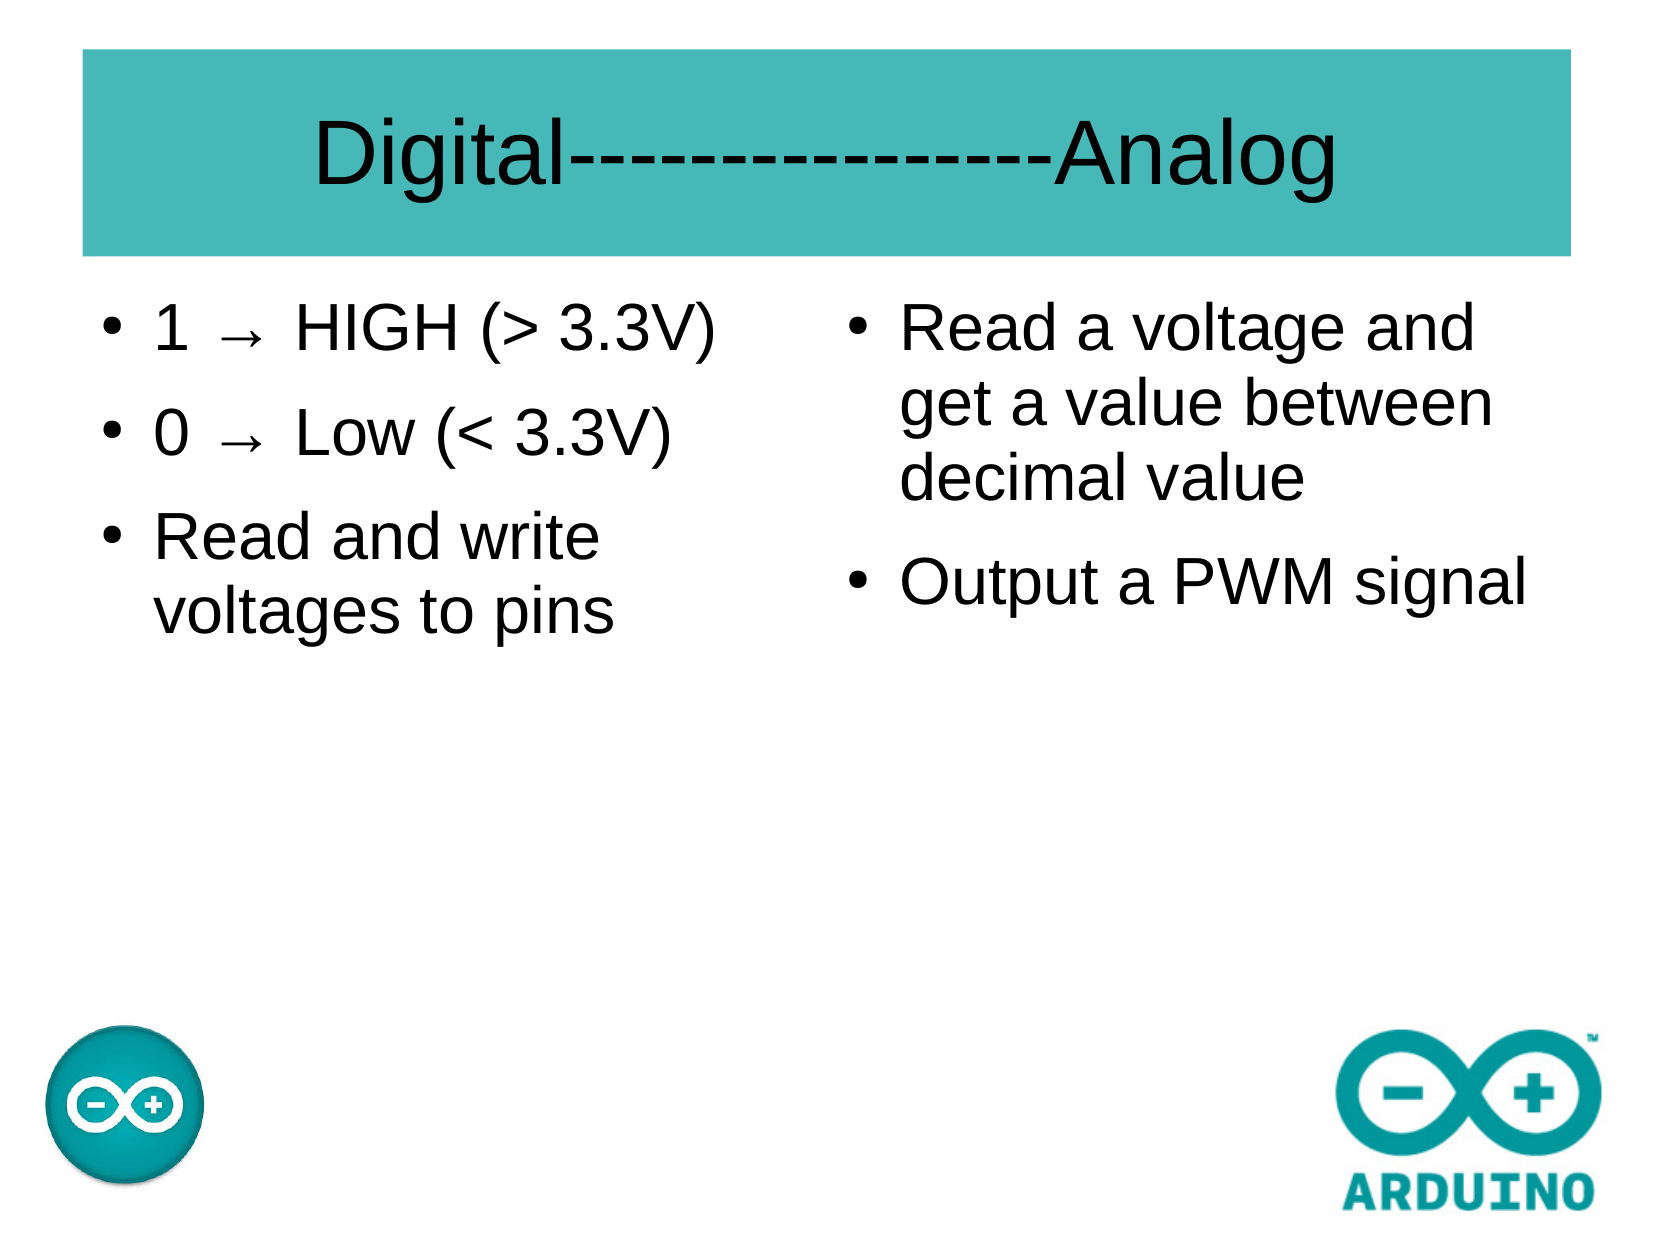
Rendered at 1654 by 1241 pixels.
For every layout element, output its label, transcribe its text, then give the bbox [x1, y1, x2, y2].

picture [1290, 1005, 1649, 1239]
title Digital----------------Analog [82, 49, 1571, 257]
list 1 → HIGH (> 3.3V) 0 → Low (< 3.3V) Read and write voltages to pins [82, 290, 793, 995]
picture [38, 1019, 211, 1192]
list Read a voltage and get a value between decimal value Output a PWM signal [828, 290, 1539, 1010]
